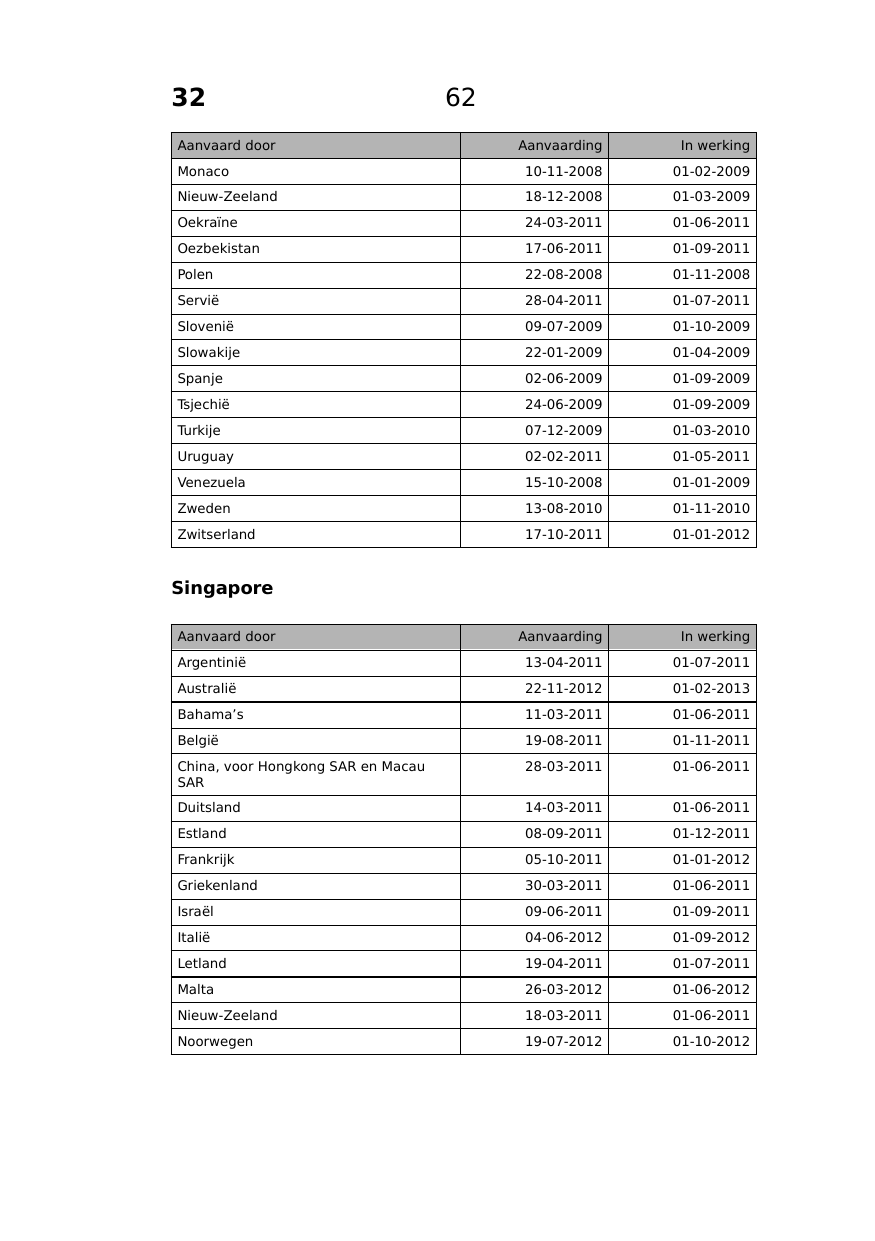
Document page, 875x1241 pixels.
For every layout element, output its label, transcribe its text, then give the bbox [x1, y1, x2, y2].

table_cell Argentinië [172, 651, 460, 676]
table_header Aanvaarding [461, 133, 608, 158]
table_cell 01-06-2011 [609, 754, 756, 795]
table_cell 18-12-2008 [461, 185, 608, 210]
table_cell 07-12-2009 [461, 418, 608, 443]
table_cell 11-03-2011 [461, 703, 608, 727]
table_cell 01-04-2009 [609, 340, 756, 365]
table_cell 19-08-2011 [461, 729, 608, 753]
table_cell 01-03-2009 [609, 185, 756, 210]
table_cell Australië [172, 677, 460, 701]
table_cell 02-02-2011 [461, 444, 608, 469]
table_cell 01-10-2012 [609, 1029, 756, 1054]
table_cell 09-07-2009 [461, 315, 608, 339]
table_cell 01-12-2011 [609, 822, 756, 847]
table_cell Bahama’s [172, 703, 460, 727]
table_cell Letland [172, 951, 460, 976]
table_cell 01-11-2008 [609, 263, 756, 287]
table_cell 24-06-2009 [461, 392, 608, 417]
table_header Aanvaarding [461, 625, 608, 649]
table_cell Malta [172, 978, 460, 1002]
table_cell 01-09-2009 [609, 392, 756, 417]
table_cell Zwitserland [172, 522, 460, 547]
table_cell 01-11-2011 [609, 729, 756, 753]
table_cell 10-11-2008 [461, 159, 608, 184]
table_cell 05-10-2011 [461, 848, 608, 873]
table_cell 01-05-2011 [609, 444, 756, 469]
table_cell Duitsland [172, 796, 460, 821]
table_cell Noorwegen [172, 1029, 460, 1054]
table_cell 01-02-2013 [609, 677, 756, 701]
table_cell 13-04-2011 [461, 651, 608, 676]
table_cell China, voor Hongkong SAR en Macau SAR [172, 754, 460, 795]
table_cell 01-11-2010 [609, 496, 756, 521]
table_cell Griekenland [172, 874, 460, 898]
table_cell 22-11-2012 [461, 677, 608, 701]
table_cell 02-06-2009 [461, 366, 608, 391]
table_cell 30-03-2011 [461, 874, 608, 898]
table_cell Servië [172, 289, 460, 313]
table_cell 01-06-2011 [609, 703, 756, 727]
table_cell 01-07-2011 [609, 951, 756, 976]
table_cell Estland [172, 822, 460, 847]
table_cell 01-09-2011 [609, 900, 756, 924]
table_cell Oekraïne [172, 211, 460, 236]
table_cell 18-03-2011 [461, 1003, 608, 1028]
table_cell 01-06-2011 [609, 211, 756, 236]
table_cell 19-04-2011 [461, 951, 608, 976]
table_cell Slowakije [172, 340, 460, 365]
table_cell 15-10-2008 [461, 470, 608, 495]
table_cell 01-01-2009 [609, 470, 756, 495]
table_cell 01-06-2011 [609, 874, 756, 898]
table_cell 01-06-2011 [609, 796, 756, 821]
table_cell Uruguay [172, 444, 460, 469]
table_cell 01-10-2009 [609, 315, 756, 339]
table_cell 26-03-2012 [461, 978, 608, 1002]
table_cell 28-03-2011 [461, 754, 608, 795]
table_cell 24-03-2011 [461, 211, 608, 236]
table_cell 08-09-2011 [461, 822, 608, 847]
table_header Aanvaard door [172, 133, 460, 158]
subtitle Singapore [171, 578, 756, 599]
table_cell 01-01-2012 [609, 522, 756, 547]
table_cell 01-09-2009 [609, 366, 756, 391]
table_cell 01-09-2012 [609, 926, 756, 950]
table_cell 22-08-2008 [461, 263, 608, 287]
table_cell 28-04-2011 [461, 289, 608, 313]
table_cell 01-06-2011 [609, 1003, 756, 1028]
table_cell 01-06-2012 [609, 978, 756, 1002]
table_cell Spanje [172, 366, 460, 391]
table_cell Italië [172, 926, 460, 950]
table_cell 01-07-2011 [609, 289, 756, 313]
table_cell 09-06-2011 [461, 900, 608, 924]
table_cell Frankrijk [172, 848, 460, 873]
table_cell Nieuw-Zeeland [172, 1003, 460, 1028]
table_cell Israël [172, 900, 460, 924]
table_cell 04-06-2012 [461, 926, 608, 950]
table_cell België [172, 729, 460, 753]
table_cell 19-07-2012 [461, 1029, 608, 1054]
table_header Aanvaard door [172, 625, 460, 649]
table_cell 13-08-2010 [461, 496, 608, 521]
table_cell 17-10-2011 [461, 522, 608, 547]
table_cell Turkije [172, 418, 460, 443]
table_cell Oezbekistan [172, 237, 460, 262]
table_cell 01-03-2010 [609, 418, 756, 443]
table_header In werking [609, 133, 756, 158]
table_cell Slovenië [172, 315, 460, 339]
table_cell 01-07-2011 [609, 651, 756, 676]
table_cell 17-06-2011 [461, 237, 608, 262]
table_header In werking [609, 625, 756, 649]
table_cell 01-09-2011 [609, 237, 756, 262]
table_cell Venezuela [172, 470, 460, 495]
table_cell Tsjechië [172, 392, 460, 417]
table_cell 01-01-2012 [609, 848, 756, 873]
table_cell Monaco [172, 159, 460, 184]
table_cell 22-01-2009 [461, 340, 608, 365]
table_cell Nieuw-Zeeland [172, 185, 460, 210]
table_cell Zweden [172, 496, 460, 521]
table_cell Polen [172, 263, 460, 287]
table_cell 01-02-2009 [609, 159, 756, 184]
table_cell 14-03-2011 [461, 796, 608, 821]
